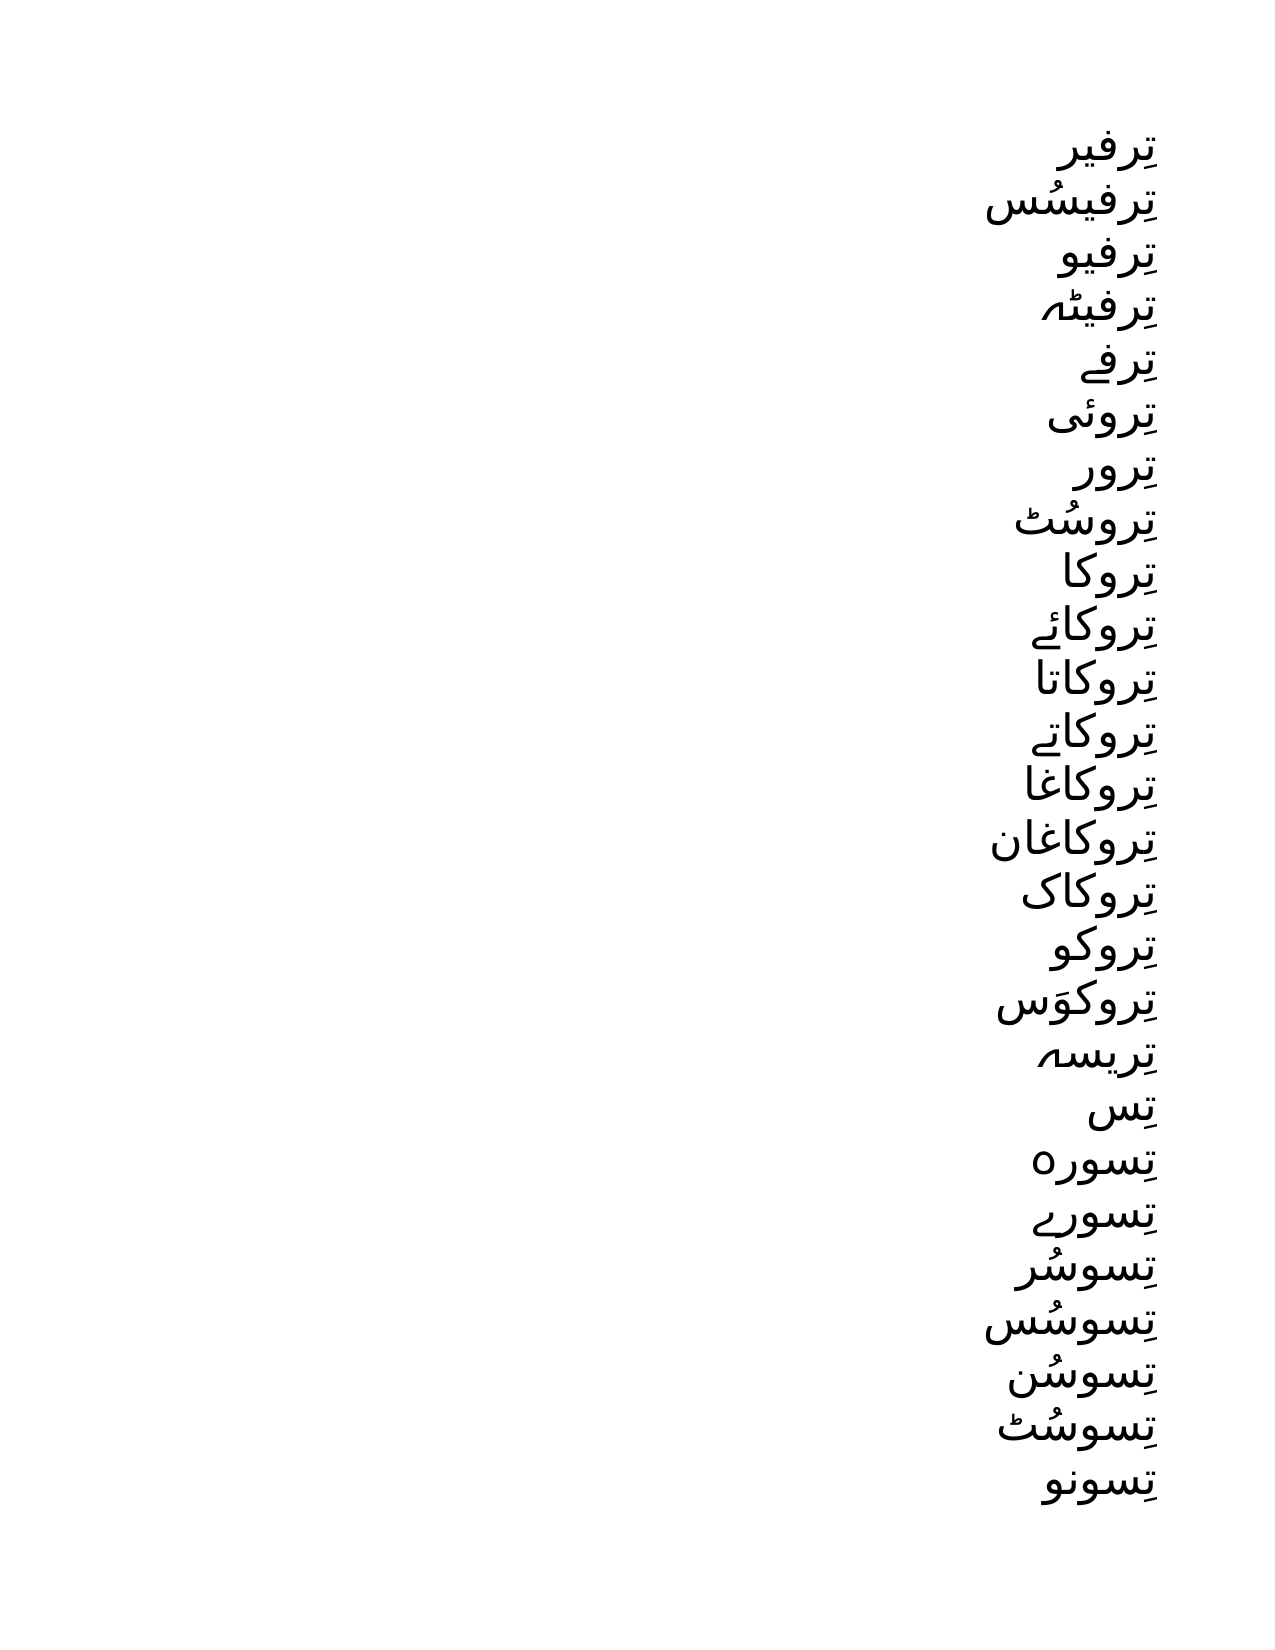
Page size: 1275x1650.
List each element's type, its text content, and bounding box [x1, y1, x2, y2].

text تِسوسُر [118, 1238, 1157, 1291]
text تِروکاک [118, 865, 1157, 918]
text تِروکاغان [118, 811, 1157, 865]
text تِروکاغا [118, 758, 1157, 811]
text تِرفیٹہ [118, 278, 1157, 331]
text تِس [118, 1078, 1157, 1131]
text تِروکاتے [118, 705, 1157, 758]
text تِروکائے [118, 598, 1157, 651]
text تِرفیسُس [118, 171, 1157, 225]
text تِسوسُٹ [118, 1398, 1157, 1451]
text تِروکا [118, 545, 1157, 598]
text تِسونو [118, 1451, 1157, 1505]
text تِرفے [118, 331, 1157, 385]
text تِروکو [118, 918, 1157, 971]
text تِسورے [118, 1185, 1157, 1238]
text تِرفیر [118, 118, 1157, 171]
text تِرفیو [118, 225, 1157, 278]
text تِریسہ [118, 1025, 1157, 1078]
text تِروکوَس [118, 971, 1157, 1025]
text تِروکاتا [118, 651, 1157, 705]
text تِرور [118, 438, 1157, 491]
text تِسوسُس [118, 1291, 1157, 1345]
text تِروسُٹ [118, 491, 1157, 545]
text تِسورہ [118, 1131, 1157, 1185]
text تِروئی [118, 385, 1157, 438]
text تِسوسُن [118, 1345, 1157, 1398]
